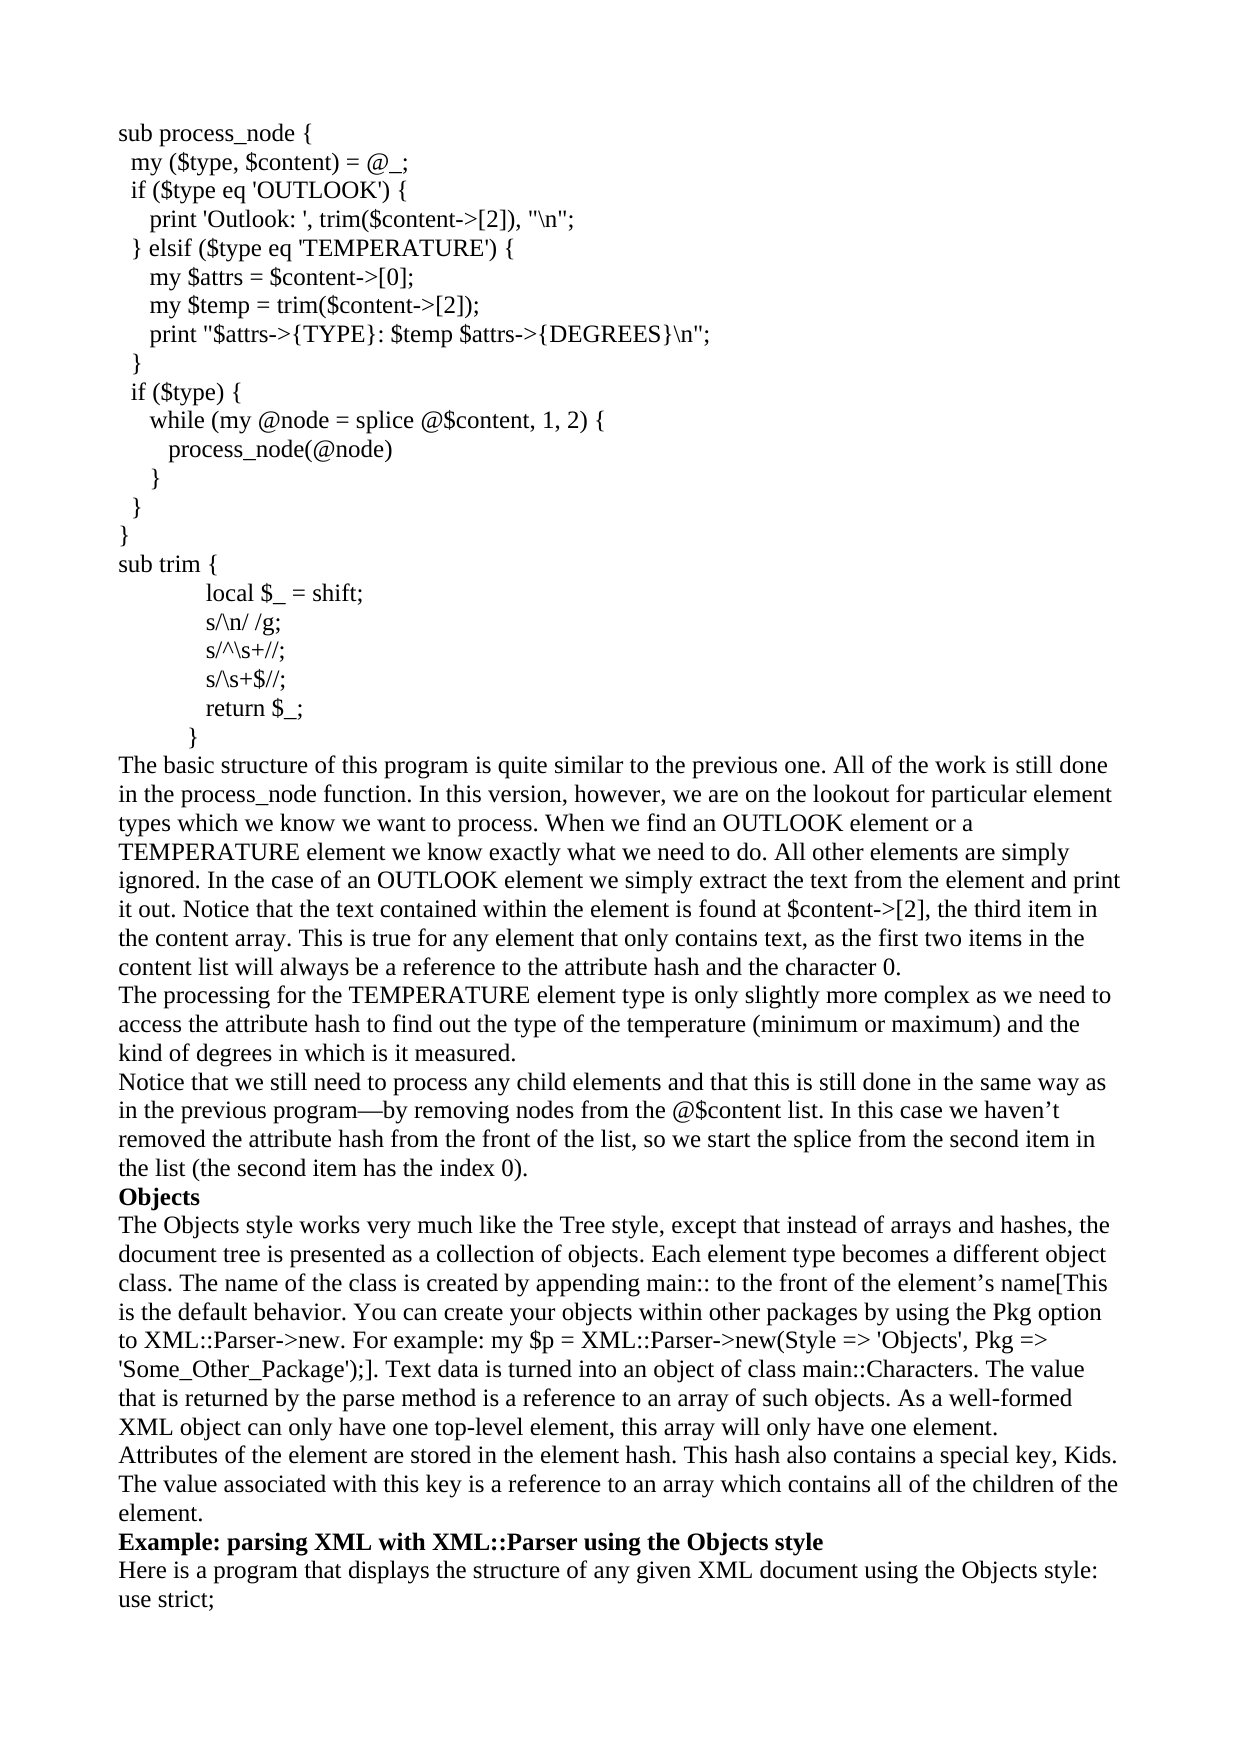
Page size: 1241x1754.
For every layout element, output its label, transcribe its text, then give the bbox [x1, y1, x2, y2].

text } [118, 348, 1122, 377]
text Objects [118, 1182, 1122, 1211]
text Example: parsing XML with XML::Parser using the Objects style [118, 1527, 1122, 1556]
text } [118, 463, 1122, 492]
text local $_ = shift; [118, 578, 1122, 607]
text s/\s+$//; [118, 664, 1122, 693]
text s/\n/ /g; [118, 607, 1122, 636]
text s/^\s+//; [118, 636, 1122, 664]
text sub process_node { [118, 118, 1122, 147]
text Attributes of the element are stored in the element hash. This hash also contains a special key, Kids. The value associated with this key is a reference to an array which contains all of the children of the element. [118, 1441, 1122, 1527]
text process_node(@node) [118, 434, 1122, 463]
text The processing for the TEMPERATURE element type is only slightly more complex as we need to access the attribute hash to find out the type of the temperature (minimum or maximum) and the kind of degrees in which is it measured. [118, 981, 1122, 1067]
text The Objects style works very much like the Tree style, except that instead of arrays and hashes, the document tree is presented as a collection of objects. Each element type becomes a different object class. The name of the class is created by appending main:: to the front of the element’s name[This is the default behavior. You can create your objects within other packages by using the Pkg option to XML::Parser->new. For example: my $p = XML::Parser->new(Style => 'Objects', Pkg => 'Some_Other_Package');]. Text data is turned into an object of class main::Characters. The value that is returned by the parse method is a reference to an array of such objects. As a well-formed XML object can only have one top-level element, this array will only have one element. [118, 1211, 1122, 1441]
text } elsif ($type eq 'TEMPERATURE') { [118, 233, 1122, 262]
text Notice that we still need to process any child elements and that this is still done in the same way as in the previous program—by removing nodes from the @$content list. In this case we haven’t removed the attribute hash from the front of the list, so we start the splice from the second item in the list (the second item has the index 0). [118, 1067, 1122, 1182]
text while (my @node = splice @$content, 1, 2) { [118, 406, 1122, 434]
text print "$attrs->{TYPE}: $temp $attrs->{DEGREES}\n"; [118, 319, 1122, 348]
text sub trim { [118, 549, 1122, 578]
text } [118, 722, 1122, 751]
text use strict; [118, 1584, 1122, 1613]
text return $_; [118, 693, 1122, 722]
text } [118, 521, 1122, 549]
text } [118, 492, 1122, 521]
text print 'Outlook: ', trim($content->[2]), "\n"; [118, 204, 1122, 233]
text my ($type, $content) = @_; [118, 147, 1122, 176]
text my $attrs = $content->[0]; [118, 262, 1122, 291]
text if ($type) { [118, 377, 1122, 406]
text The basic structure of this program is quite similar to the previous one. All of the work is still done in the process_node function. In this version, however, we are on the lookout for particular element types which we know we want to process. When we find an OUTLOOK element or a TEMPERATURE element we know exactly what we need to do. All other elements are simply ignored. In the case of an OUTLOOK element we simply extract the text from the element and print it out. Notice that the text contained within the element is found at $content->[2], the third item in the content array. This is true for any element that only contains text, as the first two items in the content list will always be a reference to the attribute hash and the character 0. [118, 751, 1122, 981]
text Here is a program that displays the structure of any given XML document using the Objects style: [118, 1556, 1122, 1584]
text if ($type eq 'OUTLOOK') { [118, 176, 1122, 204]
text my $temp = trim($content->[2]); [118, 291, 1122, 319]
